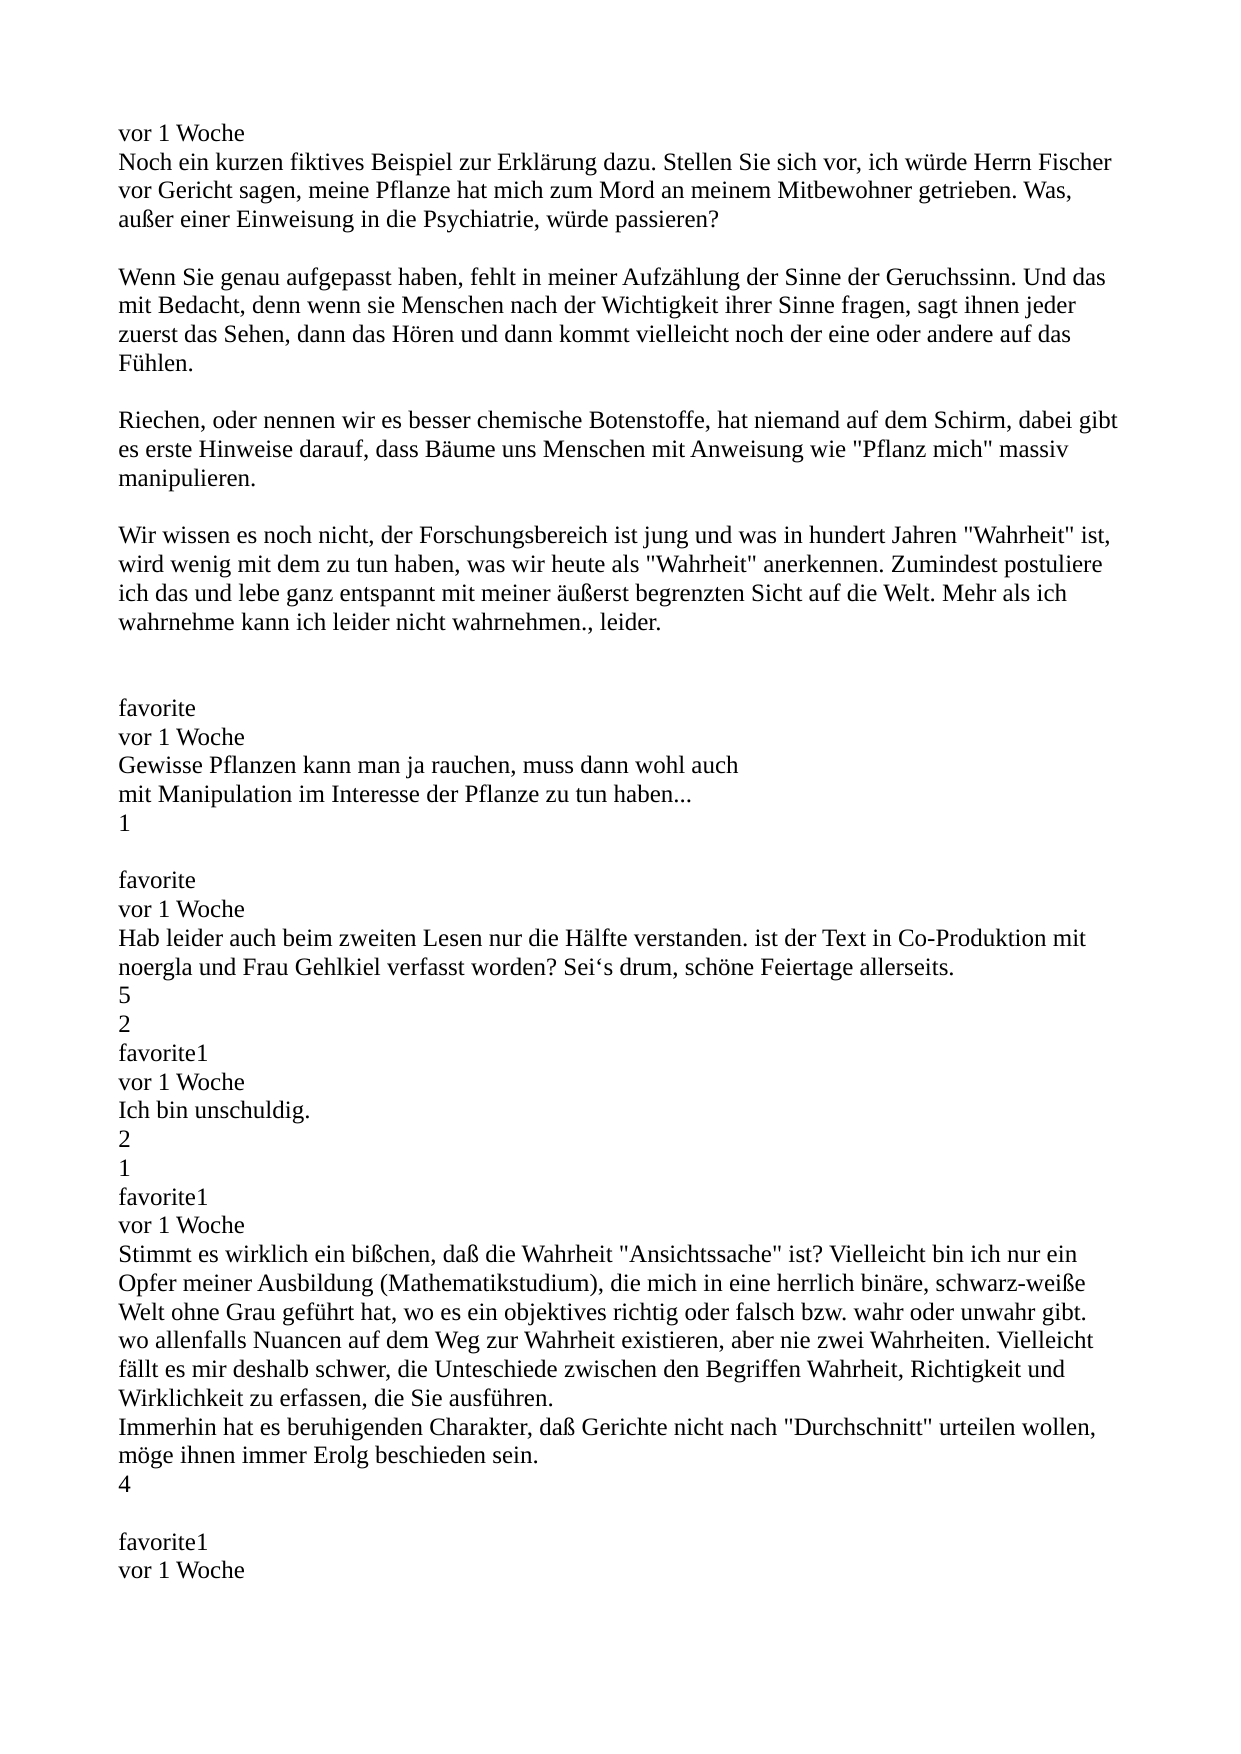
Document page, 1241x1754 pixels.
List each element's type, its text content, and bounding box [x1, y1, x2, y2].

text mit Manipulation im Interesse der Pflanze zu tun haben... [118, 779, 1122, 808]
text favorite1 [118, 1182, 1122, 1211]
text Riechen, oder nennen wir es besser chemische Botenstoffe, hat niemand auf dem Schirm, dabei gibt es erste Hinweise darauf, dass Bäume uns Menschen mit Anweisung wie "Pflanz mich" massiv manipulieren. [118, 406, 1122, 492]
text 1 [118, 808, 1122, 837]
text Wir wissen es noch nicht, der Forschungsbereich ist jung und was in hundert Jahren "Wahrheit" ist, wird wenig mit dem zu tun haben, was wir heute als "Wahrheit" anerkennen. Zumindest postuliere ich das und lebe ganz entspannt mit meiner äußerst begrenzten Sicht auf die Welt. Mehr als ich wahrnehme kann ich leider nicht wahrnehmen., leider. [118, 521, 1122, 636]
text Noch ein kurzen fiktives Beispiel zur Erklärung dazu. Stellen Sie sich vor, ich würde Herrn Fischer vor Gericht sagen, meine Pflanze hat mich zum Mord an meinem Mitbewohner getrieben. Was, außer einer Einweisung in die Psychiatrie, würde passieren? [118, 147, 1122, 233]
text Wenn Sie genau aufgepasst haben, fehlt in meiner Aufzählung der Sinne der Geruchssinn. Und das mit Bedacht, denn wenn sie Menschen nach der Wichtigkeit ihrer Sinne fragen, sagt ihnen jeder zuerst das Sehen, dann das Hören und dann kommt vielleicht noch der eine oder andere auf das Fühlen. [118, 262, 1122, 377]
text Gewisse Pflanzen kann man ja rauchen, muss dann wohl auch [118, 751, 1122, 779]
text Ich bin unschuldig. [118, 1096, 1122, 1124]
text favorite1 [118, 1527, 1122, 1556]
text vor 1 Woche [118, 1556, 1122, 1584]
text 4 [118, 1469, 1122, 1498]
text vor 1 Woche [118, 1211, 1122, 1239]
text favorite [118, 866, 1122, 894]
text vor 1 Woche [118, 722, 1122, 751]
text Hab leider auch beim zweiten Lesen nur die Hälfte verstanden. ist der Text in Co-Produktion mit noergla und Frau Gehlkiel verfasst worden? Sei‘s drum, schöne Feiertage allerseits. [118, 923, 1122, 981]
text favorite [118, 693, 1122, 722]
text 5 [118, 981, 1122, 1009]
text 2 [118, 1124, 1122, 1153]
text 1 [118, 1153, 1122, 1182]
text Stimmt es wirklich ein bißchen, daß die Wahrheit "Ansichtssache" ist? Vielleicht bin ich nur ein Opfer meiner Ausbildung (Mathematikstudium), die mich in eine herrlich binäre, schwarz-weiße Welt ohne Grau geführt hat, wo es ein objektives richtig oder falsch bzw. wahr oder unwahr gibt. wo allenfalls Nuancen auf dem Weg zur Wahrheit existieren, aber nie zwei Wahrheiten. Vielleicht fällt es mir deshalb schwer, die Unteschiede zwischen den Begriffen Wahrheit, Richtigkeit und Wirklichkeit zu erfassen, die Sie ausführen. [118, 1239, 1122, 1412]
text 2 [118, 1009, 1122, 1038]
text vor 1 Woche [118, 894, 1122, 923]
text vor 1 Woche [118, 1067, 1122, 1096]
text favorite1 [118, 1038, 1122, 1067]
text vor 1 Woche [118, 118, 1122, 147]
text Immerhin hat es beruhigenden Charakter, daß Gerichte nicht nach "Durchschnitt" urteilen wollen, möge ihnen immer Erolg beschieden sein. [118, 1412, 1122, 1469]
